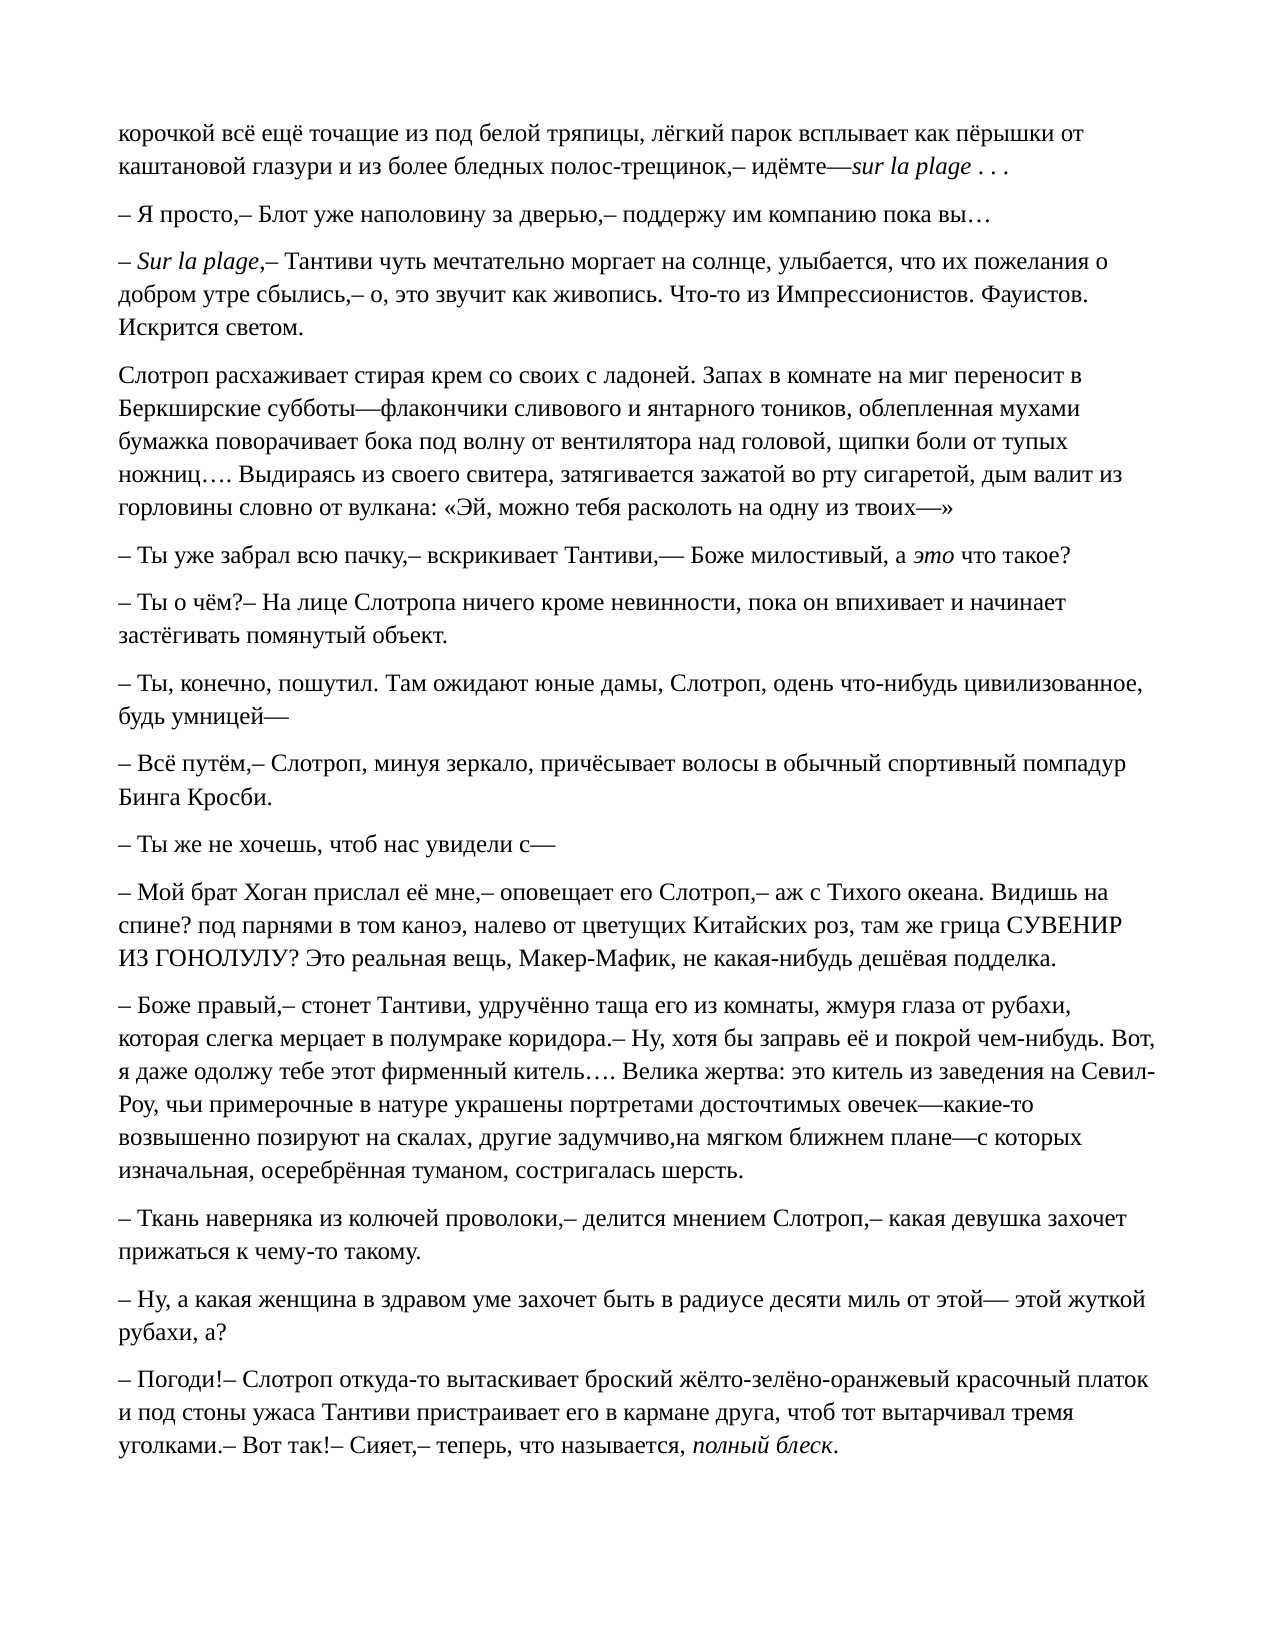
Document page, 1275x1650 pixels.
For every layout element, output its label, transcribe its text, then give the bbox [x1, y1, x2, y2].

text – Sur la plage,– Тантиви чуть мечтательно моргает на солнце, улыбается, что их пожелания о добром утре сбылись,– о, это звучит как живопись. Что-то из Импрессионистов. Фауистов. Искрится светом. [118, 246, 1157, 341]
text – Мой брат Хоган прислал её мне,– оповещает его Слотроп,– аж с Тихого океана. Видишь на спине? под парнями в том каноэ, налево от цветущих Китайских роз, там же грица СУВЕНИР ИЗ ГОНОЛУЛУ? Это реальная вещь, Макер-Мафик, не какая-нибудь дешёвая подделка. [118, 877, 1157, 972]
text – Всё путём,– Слотроп, минуя зеркало, причёсывает волосы в обычный спортивный помпадур Бинга Кросби. [118, 748, 1157, 810]
text – Ты же не хочешь, чтоб нас увидели с— [118, 829, 1157, 858]
text Слотроп расхаживает стирая крем со своих с ладоней. Запах в комнате на миг переносит в Беркширские субботы—флакончики сливового и янтарного тоников, облепленная мухами бумажка поворачивает бока под волну от вентилятора над головой, щипки боли от тупых ножниц…. Выдираясь из своего свитера, затягивается зажатой во рту сигаретой, дым валит из горловины словно от вулкана: «Эй, можно тебя расколоть на одну из твоих—» [118, 360, 1157, 521]
text – Ты, конечно, пошутил. Там ожидают юные дамы, Слотроп, одень что-нибудь цивилизованное, будь умницей— [118, 668, 1157, 730]
text – Я просто,– Блот уже наполовину за дверью,– поддержу им компанию пока вы… [118, 199, 1157, 227]
text – Ткань наверняка из колючей проволоки,– делится мнением Слотроп,– какая девушка захочет прижаться к чему-то такому. [118, 1203, 1157, 1265]
text – Боже правый,– стонет Тантиви, удручённо таща его из комнаты, жмуря глаза от рубахи, которая слегка мерцает в полумраке коридора.– Ну, хотя бы заправь её и покрой чем-нибудь. Вот, я даже одолжу тебе этот фирменный китель…. Велика жертва: это китель из заведения на Севил-Роу, чьи примерочные в натуре украшены портретами досточтимых овечек—какие-то возвышенно позируют на скалах, другие задумчиво,на мягком ближнем плане—с которых изначальная, осеребрённая туманом, состригалась шерсть. [118, 990, 1157, 1184]
text корочкой всё ещё точащие из под белой тряпицы, лёгкий парок всплывает как пёрышки от каштановой глазури и из более бледных полос-трещинок,– идёмте—sur la plage . . . [118, 118, 1157, 180]
text – Ну, а какая женщина в здравом уме захочет быть в радиусе десяти миль от этой— этой жуткой рубахи, а? [118, 1284, 1157, 1346]
text – Погоди!– Слотроп откуда-то вытаскивает броский жёлто-зелёно-оранжевый красочный платок и под стоны ужаса Тантиви пристраивает его в кармане друга, чтоб тот вытарчивал тремя уголками.– Вот так!– Сияет,– теперь, что называется, полный блеск. [118, 1364, 1157, 1459]
text – Ты о чём?– На лице Слотропа ничего кроме невинности, пока он впихивает и начинает застёгивать помянутый объект. [118, 587, 1157, 649]
text – Ты уже забрал всю пачку,– вскрикивает Тантиви,— Боже милостивый, а это что такое? [118, 540, 1157, 568]
